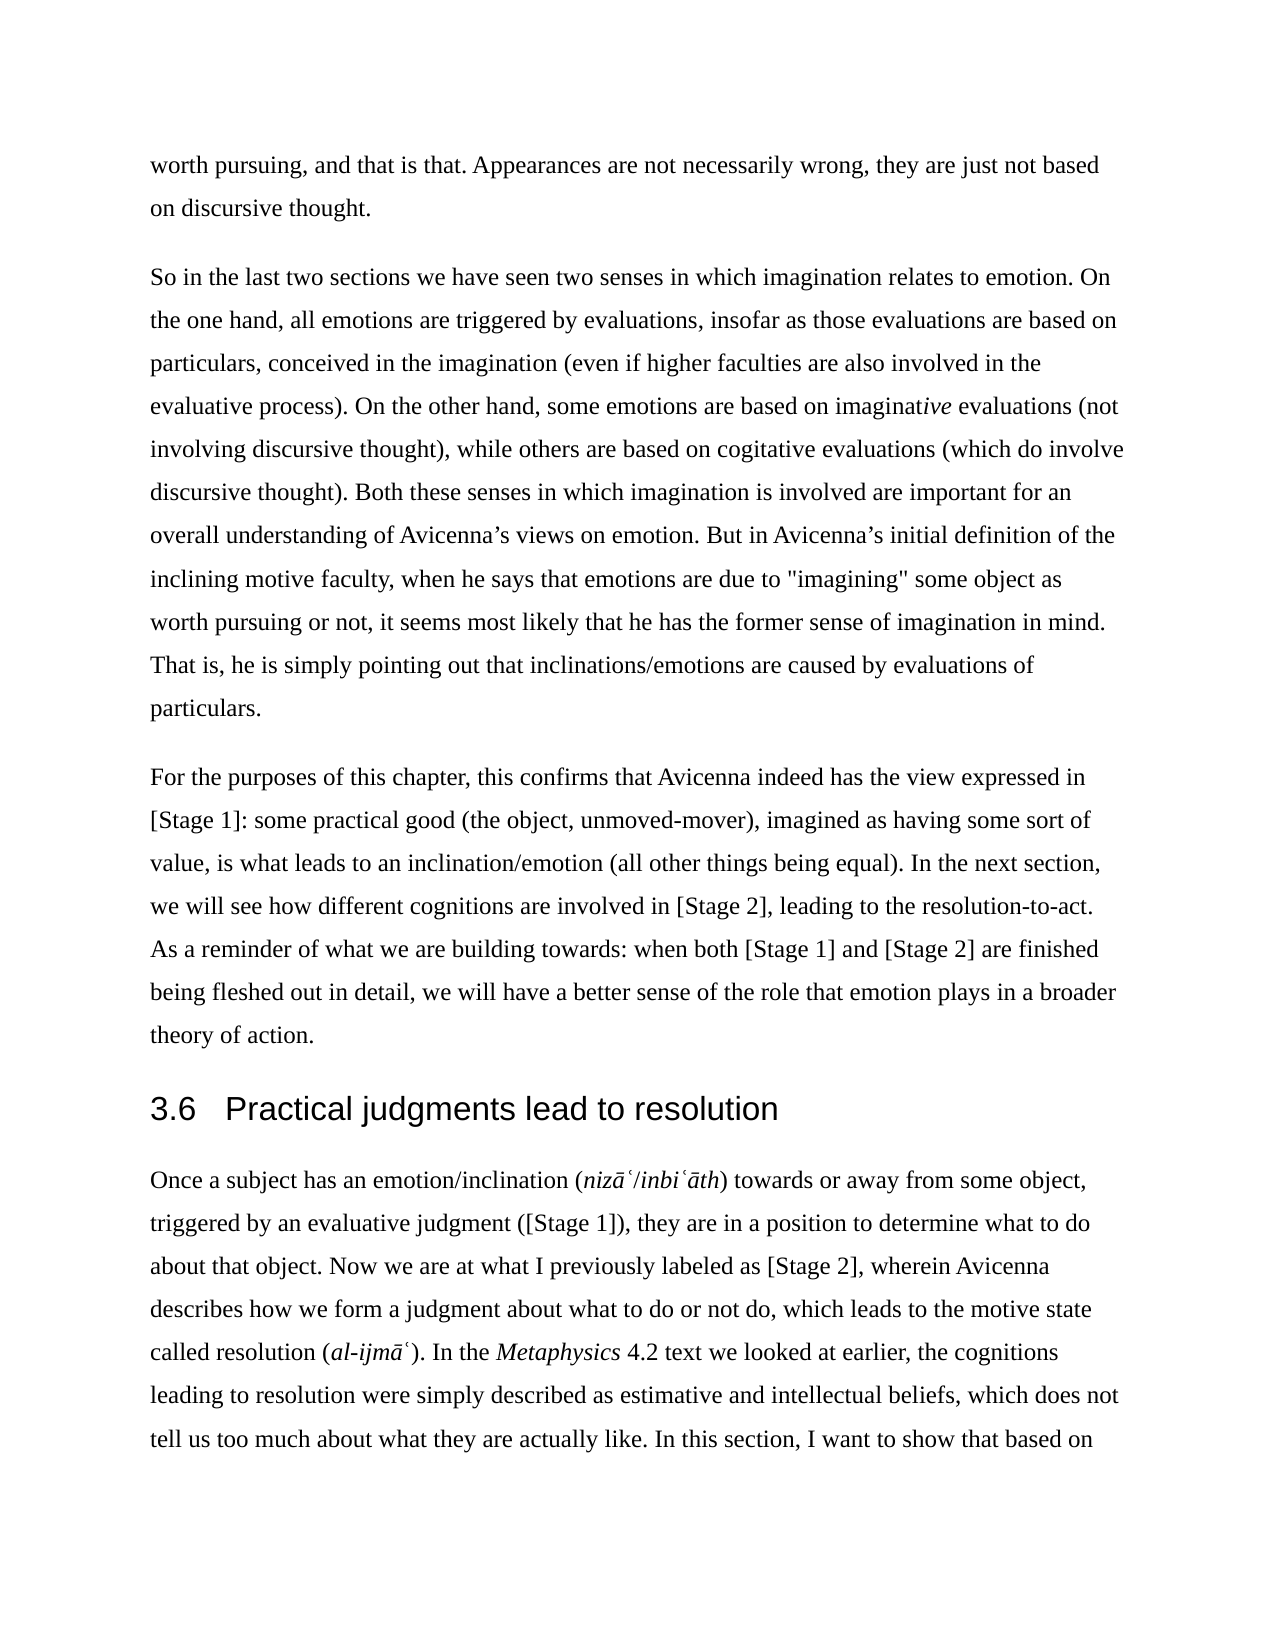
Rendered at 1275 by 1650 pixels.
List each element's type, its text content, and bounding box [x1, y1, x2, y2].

text worth pursuing, and that is that. Appearances are not necessarily wrong, they are just not based on discursive thought. [150, 150, 1125, 222]
text So in the last two sections we have seen two senses in which imagination relates to emotion. On the one hand, all emotions are triggered by evaluations, insofar as those evaluations are based on particulars, conceived in the imagination (even if higher faculties are also involved in the evaluative process). On the other hand, some emotions are based on imaginative evaluations (not involving discursive thought), while others are based on cogitative evaluations (which do involve discursive thought). Both these senses in which imagination is involved are important for an overall understanding of Avicenna’s views on emotion. But in Avicenna’s initial definition of the inclining motive faculty, when he says that emotions are due to "imagining" some object as worth pursuing or not, it seems most likely that he has the former sense of imagination in mind. That is, he is simply pointing out that inclinations/emotions are caused by evaluations of particulars. [150, 262, 1125, 722]
text Once a subject has an emotion/inclination (nizāʿ/inbiʿāth) towards or away from some object, triggered by an evaluative judgment ([Stage 1]), they are in a position to determine what to do about that object. Now we are at what I previously labeled as [Stage 2], wherein Avicenna describes how we form a judgment about what to do or not do, which leads to the motive state called resolution (al-ijmāʿ). In the Metaphysics 4.2 text we looked at earlier, the cognitions leading to resolution were simply described as estimative and intellectual beliefs, which does not tell us too much about what they are actually like. In this section, I want to show that based on [150, 1165, 1125, 1452]
text For the purposes of this chapter, this confirms that Avicenna indeed has the view expressed in [Stage 1]: some practical good (the object, unmoved-mover), imagined as having some sort of value, is what leads to an inclination/emotion (all other things being equal). In the next section, we will see how different cognitions are involved in [Stage 2], leading to the resolution-to-act. As a reminder of what we are building towards: when both [Stage 1] and [Stage 2] are finished being fleshed out in detail, we will have a better sense of the role that emotion plays in a broader theory of action. [150, 762, 1125, 1049]
subtitle 3.6 Practical judgments lead to resolution [150, 1089, 1125, 1127]
